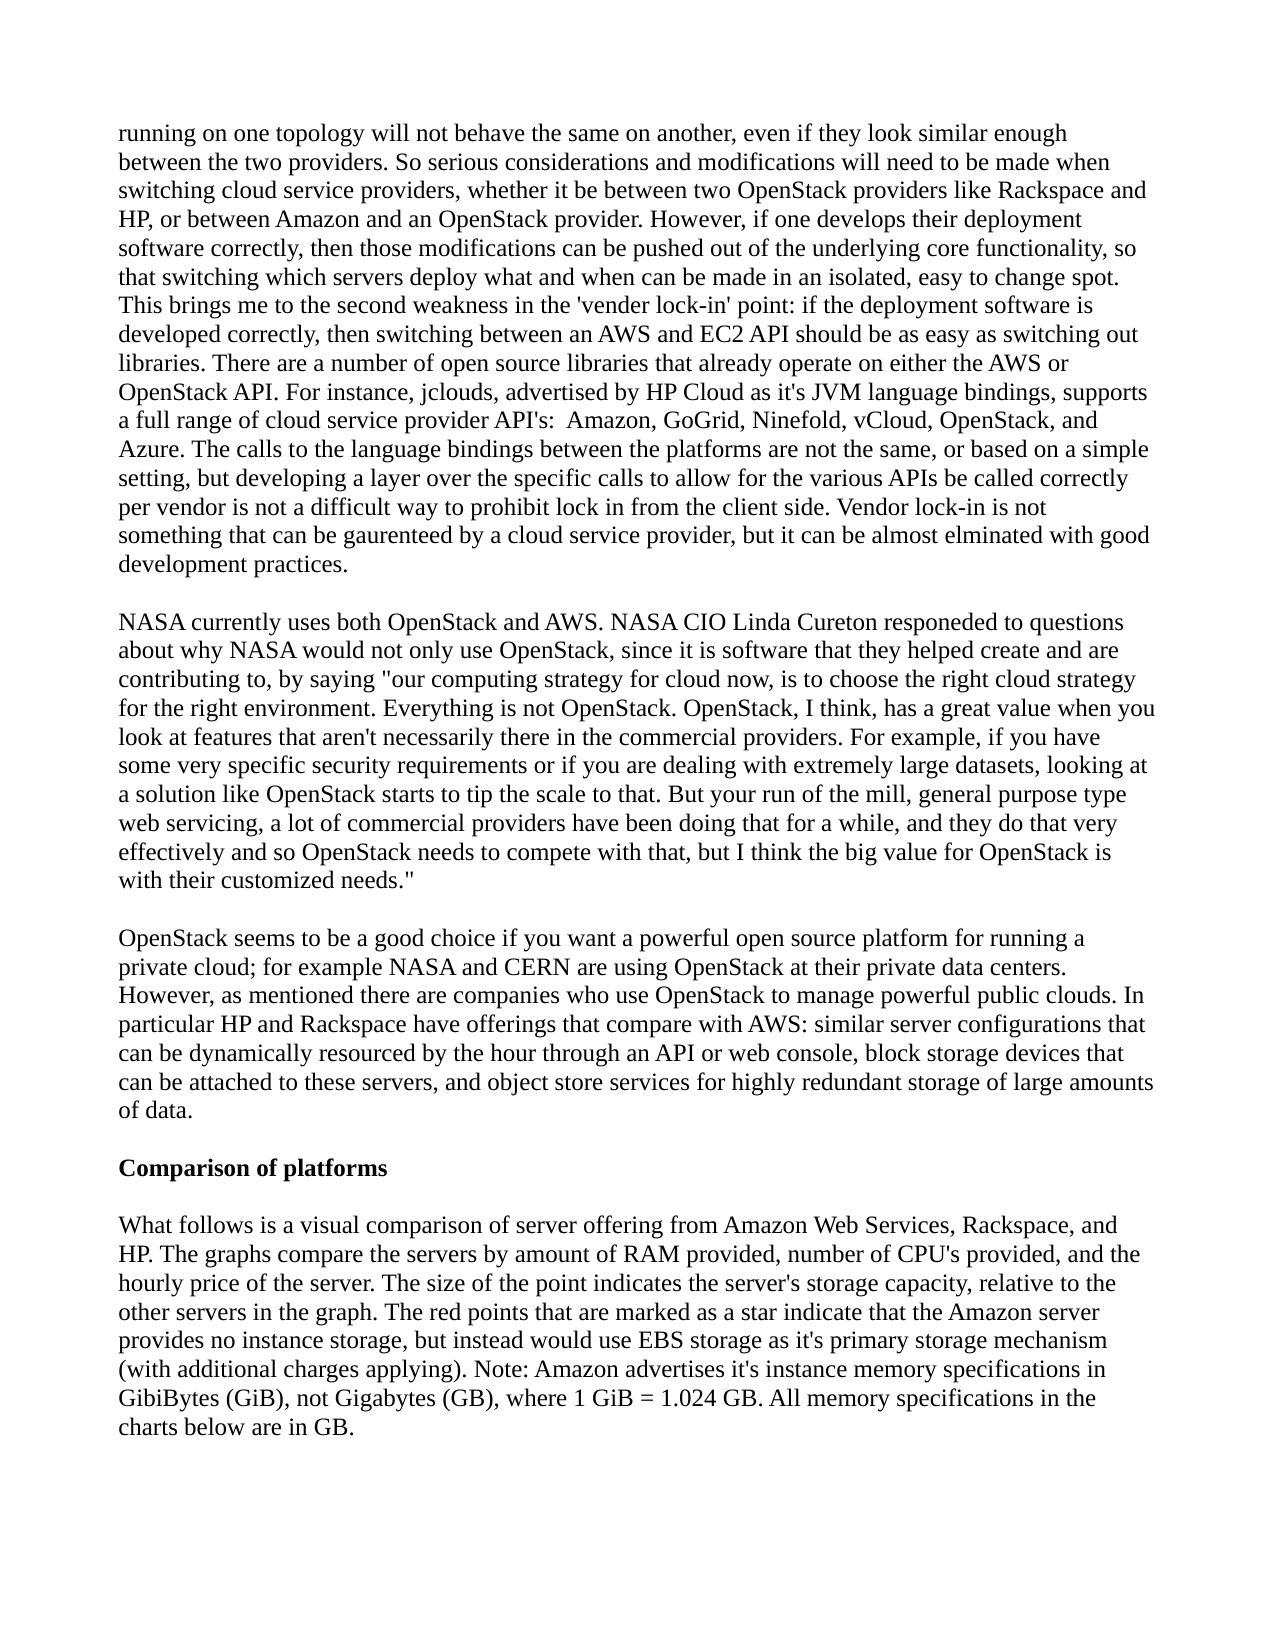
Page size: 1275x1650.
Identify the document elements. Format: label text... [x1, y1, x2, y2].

text OpenStack seems to be a good choice if you want a powerful open source platform for running a private cloud; for example NASA and CERN are using OpenStack at their private data centers. However, as mentioned there are companies who use OpenStack to manage powerful public clouds. In particular HP and Rackspace have offerings that compare with AWS: similar server configurations that can be dynamically resourced by the hour through an API or web console, block storage devices that can be attached to these servers, and object store services for highly redundant storage of large amounts of data. [118, 923, 1157, 1124]
text Comparison of platforms [118, 1153, 1157, 1182]
text running on one topology will not behave the same on another, even if they look similar enough between the two providers. So serious considerations and modifications will need to be made when switching cloud service providers, whether it be between two OpenStack providers like Rackspace and HP, or between Amazon and an OpenStack provider. However, if one develops their deployment software correctly, then those modifications can be pushed out of the underlying core functionality, so that switching which servers deploy what and when can be made in an isolated, easy to change spot. This brings me to the second weakness in the 'vender lock-in' point: if the deployment software is developed correctly, then switching between an AWS and EC2 API should be as easy as switching out libraries. There are a number of open source libraries that already operate on either the AWS or OpenStack API. For instance, jclouds, advertised by HP Cloud as it's JVM language bindings, supports a full range of cloud service provider API's: Amazon, GoGrid, Ninefold, vCloud, OpenStack, and Azure. The calls to the language bindings between the platforms are not the same, or based on a simple setting, but developing a layer over the specific calls to allow for the various APIs be called correctly per vendor is not a difficult way to prohibit lock in from the client side. Vendor lock-in is not something that can be gaurenteed by a cloud service provider, but it can be almost elminated with good development practices. [118, 118, 1157, 578]
text What follows is a visual comparison of server offering from Amazon Web Services, Rackspace, and HP. The graphs compare the servers by amount of RAM provided, number of CPU's provided, and the hourly price of the server. The size of the point indicates the server's storage capacity, relative to the other servers in the graph. The red points that are marked as a star indicate that the Amazon server provides no instance storage, but instead would use EBS storage as it's primary storage mechanism (with additional charges applying). Note: Amazon advertises it's instance memory specifications in GibiBytes (GiB), not Gigabytes (GB), where 1 GiB = 1.024 GB. All memory specifications in the charts below are in GB. [118, 1211, 1157, 1441]
text NASA currently uses both OpenStack and AWS. NASA CIO Linda Cureton responeded to questions about why NASA would not only use OpenStack, since it is software that they helped create and are contributing to, by saying "our computing strategy for cloud now, is to choose the right cloud strategy for the right environment. Everything is not OpenStack. OpenStack, I think, has a great value when you look at features that aren't necessarily there in the commercial providers. For example, if you have some very specific security requirements or if you are dealing with extremely large datasets, looking at a solution like OpenStack starts to tip the scale to that. But your run of the mill, general purpose type web servicing, a lot of commercial providers have been doing that for a while, and they do that very effectively and so OpenStack needs to compete with that, but I think the big value for OpenStack is with their customized needs." [118, 607, 1157, 894]
